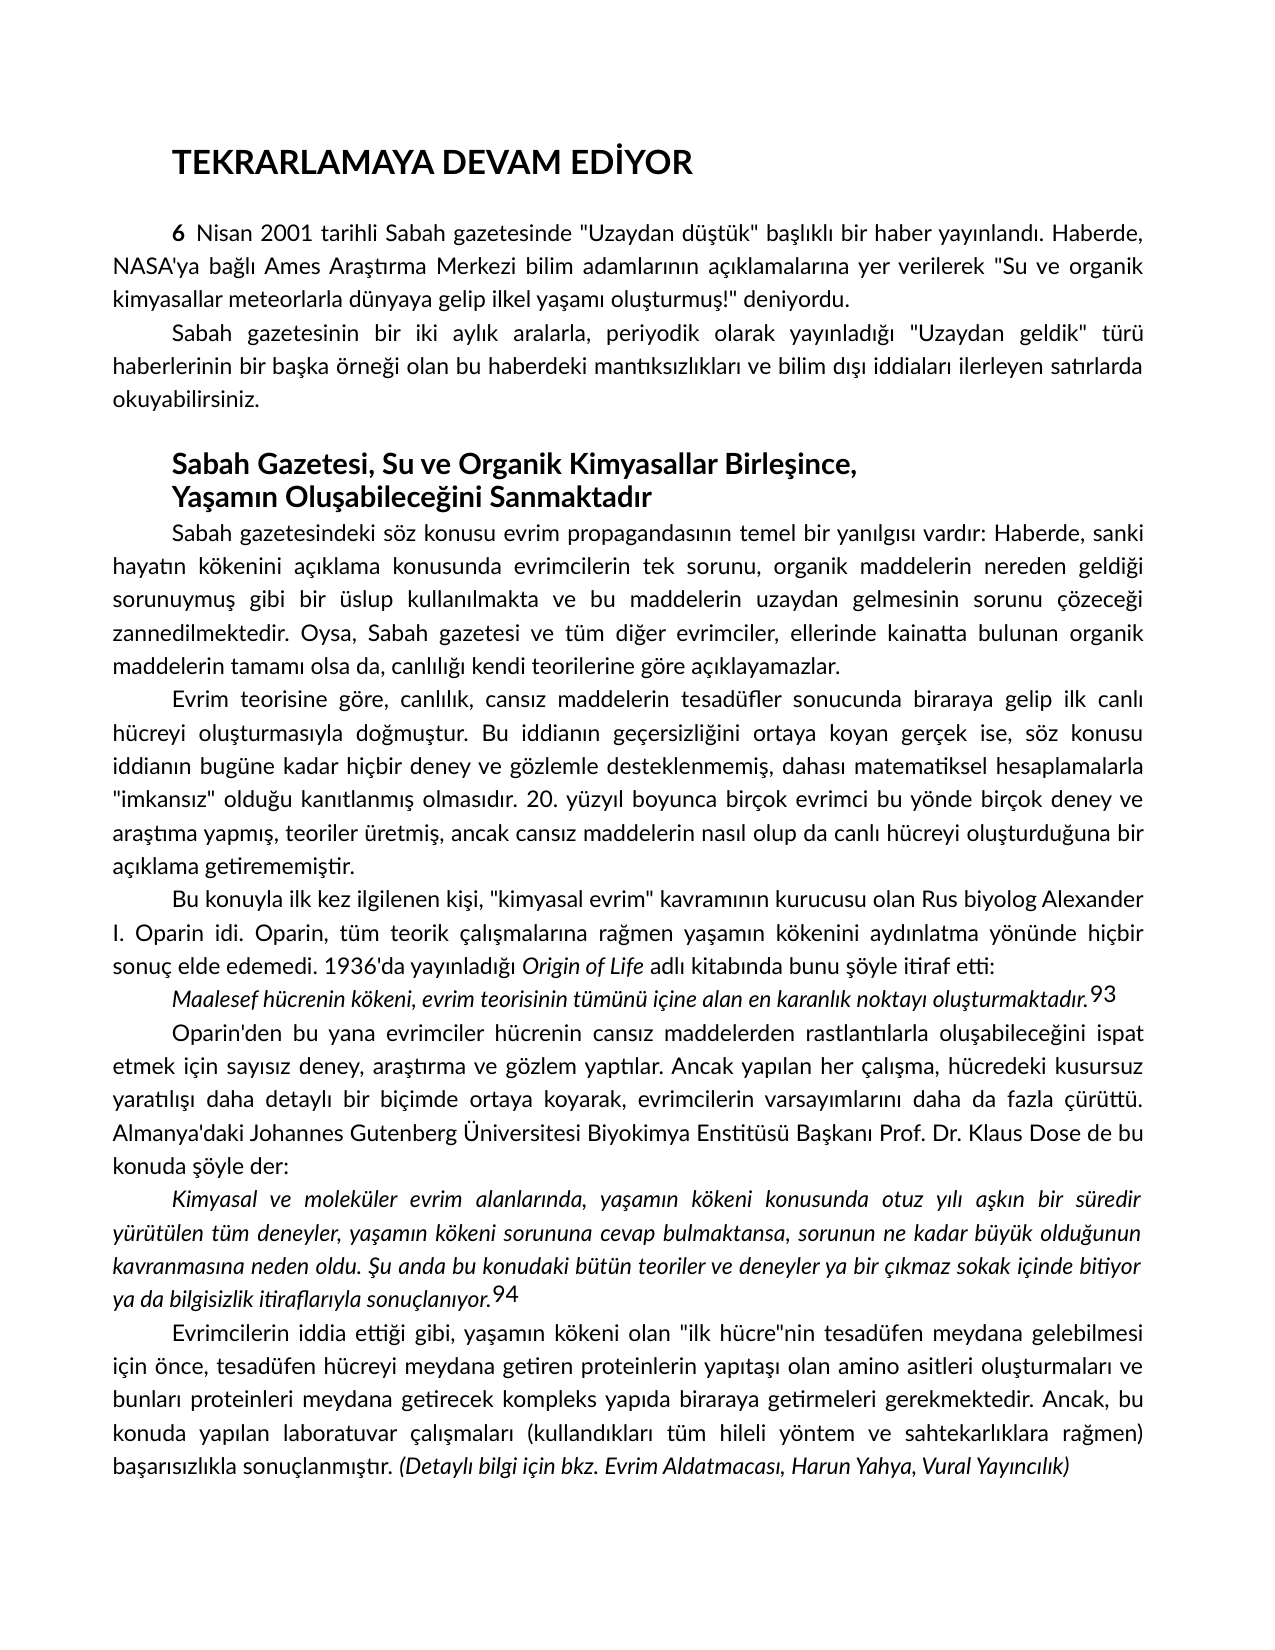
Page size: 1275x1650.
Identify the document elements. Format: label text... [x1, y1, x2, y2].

text Bu konuyla ilk kez ilgilenen kişi, "kimyasal evrim" kavramının kurucusu olan Rus biyolog Alexander I. Oparin idi. Oparin, tüm teorik çalışmalarına rağmen yaşamın kökenini aydınlatma yönünde hiçbir sonuç elde edemedi. 1936'da yayınladığı Origin of Life adlı kitabında bunu şöyle itiraf etti: [112, 881, 1145, 981]
text 6 Nisan 2001 tarihli Sabah gazetesinde "Uzaydan düştük" başlıklı bir haber yayınlandı. Haberde, NASA'ya bağlı Ames Araştırma Merkezi bilim adamlarının açıklamalarına yer verilerek "Su ve organik kimyasallar meteorlarla dünyaya gelip ilkel yaşamı oluşturmuş!" deniyordu. [112, 214, 1145, 314]
text Evrim teorisine göre, canlılık, cansız maddelerin tesadüfler sonucunda biraraya gelip ilk canlı hücreyi oluşturmasıyla doğmuştur. Bu iddianın geçersizliğini ortaya koyan gerçek ise, söz konusu iddianın bugüne kadar hiçbir deney ve gözlemle desteklenmemiş, dahası matematiksel hesaplamalarla "imkansız" olduğu kanıtlanmış olmasıdır. 20. yüzyıl boyunca birçok evrimci bu yönde birçok deney ve araştıma yapmış, teoriler üretmiş, ancak cansız maddelerin nasıl olup da canlı hücreyi oluşturduğuna bir açıklama getirememiştir. [112, 681, 1145, 881]
text Sabah Gazetesi, Su ve Organik Kimyasallar Birleşince, [112, 448, 1145, 481]
text Kimyasal ve moleküler evrim alanlarında, yaşamın kökeni konusunda otuz yılı aşkın bir süredir yürütülen tüm deneyler, yaşamın kökeni sorununa cevap bulmaktansa, sorunun ne kadar büyük olduğunun kavranmasına neden oldu. Şu anda bu konudaki bütün teoriler ve deneyler ya bir çıkmaz sokak içinde bitiyor ya da bilgisizlik itiraflarıyla sonuçlanıyor.94 [112, 1181, 1145, 1314]
text Sabah gazetesindeki söz konusu evrim propagandasının temel bir yanılgısı vardır: Haberde, sanki hayatın kökenini açıklama konusunda evrimcilerin tek sorunu, organik maddelerin nereden geldiği sorunuymuş gibi bir üslup kullanılmakta ve bu maddelerin uzaydan gelmesinin sorunu çözeceği zannedilmektedir. Oysa, Sabah gazetesi ve tüm diğer evrimciler, ellerinde kainatta bulunan organik maddelerin tamamı olsa da, canlılığı kendi teorilerine göre açıklayamazlar. [112, 514, 1145, 681]
text Oparin'den bu yana evrimciler hücrenin cansız maddelerden rastlantılarla oluşabileceğini ispat etmek için sayısız deney, araştırma ve gözlem yaptılar. Ancak yapılan her çalışma, hücredeki kusursuz yaratılışı daha detaylı bir biçimde ortaya koyarak, evrimcilerin varsayımlarını daha da fazla çürüttü. Almanya'daki Johannes Gutenberg Üniversitesi Biyokimya Enstitüsü Başkanı Prof. Dr. Klaus Dose de bu konuda şöyle der: [112, 1014, 1145, 1181]
text Sabah gazetesinin bir iki aylık aralarla, periyodik olarak yayınladığı "Uzaydan geldik" türü haberlerinin bir başka örneği olan bu haberdeki mantıksızlıkları ve bilim dışı iddiaları ilerleyen satırlarda okuyabilirsiniz. [112, 314, 1145, 414]
text Evrimcilerin iddia ettiği gibi, yaşamın kökeni olan "ilk hücre"nin tesadüfen meydana gelebilmesi için önce, tesadüfen hücreyi meydana getiren proteinlerin yapıtaşı olan amino asitleri oluşturmaları ve bunları proteinleri meydana getirecek kompleks yapıda biraraya getirmeleri gerekmektedir. Ancak, bu konuda yapılan laboratuvar çalışmaları (kullandıkları tüm hileli yöntem ve sahtekarlıklara rağmen) başarısızlıkla sonuçlanmıştır. (Detaylı bilgi için bkz. Evrim Aldatmacası, Harun Yahya, Vural Yayıncılık) [112, 1314, 1145, 1481]
text Yaşamın Oluşabileceğini Sanmaktadır [112, 481, 1145, 514]
text TEKRARLAMAYA DEVAM EDİYOR [112, 148, 1145, 181]
text Maalesef hücrenin kökeni, evrim teorisinin tümünü içine alan en karanlık noktayı oluşturmaktadır.93 [112, 981, 1145, 1014]
